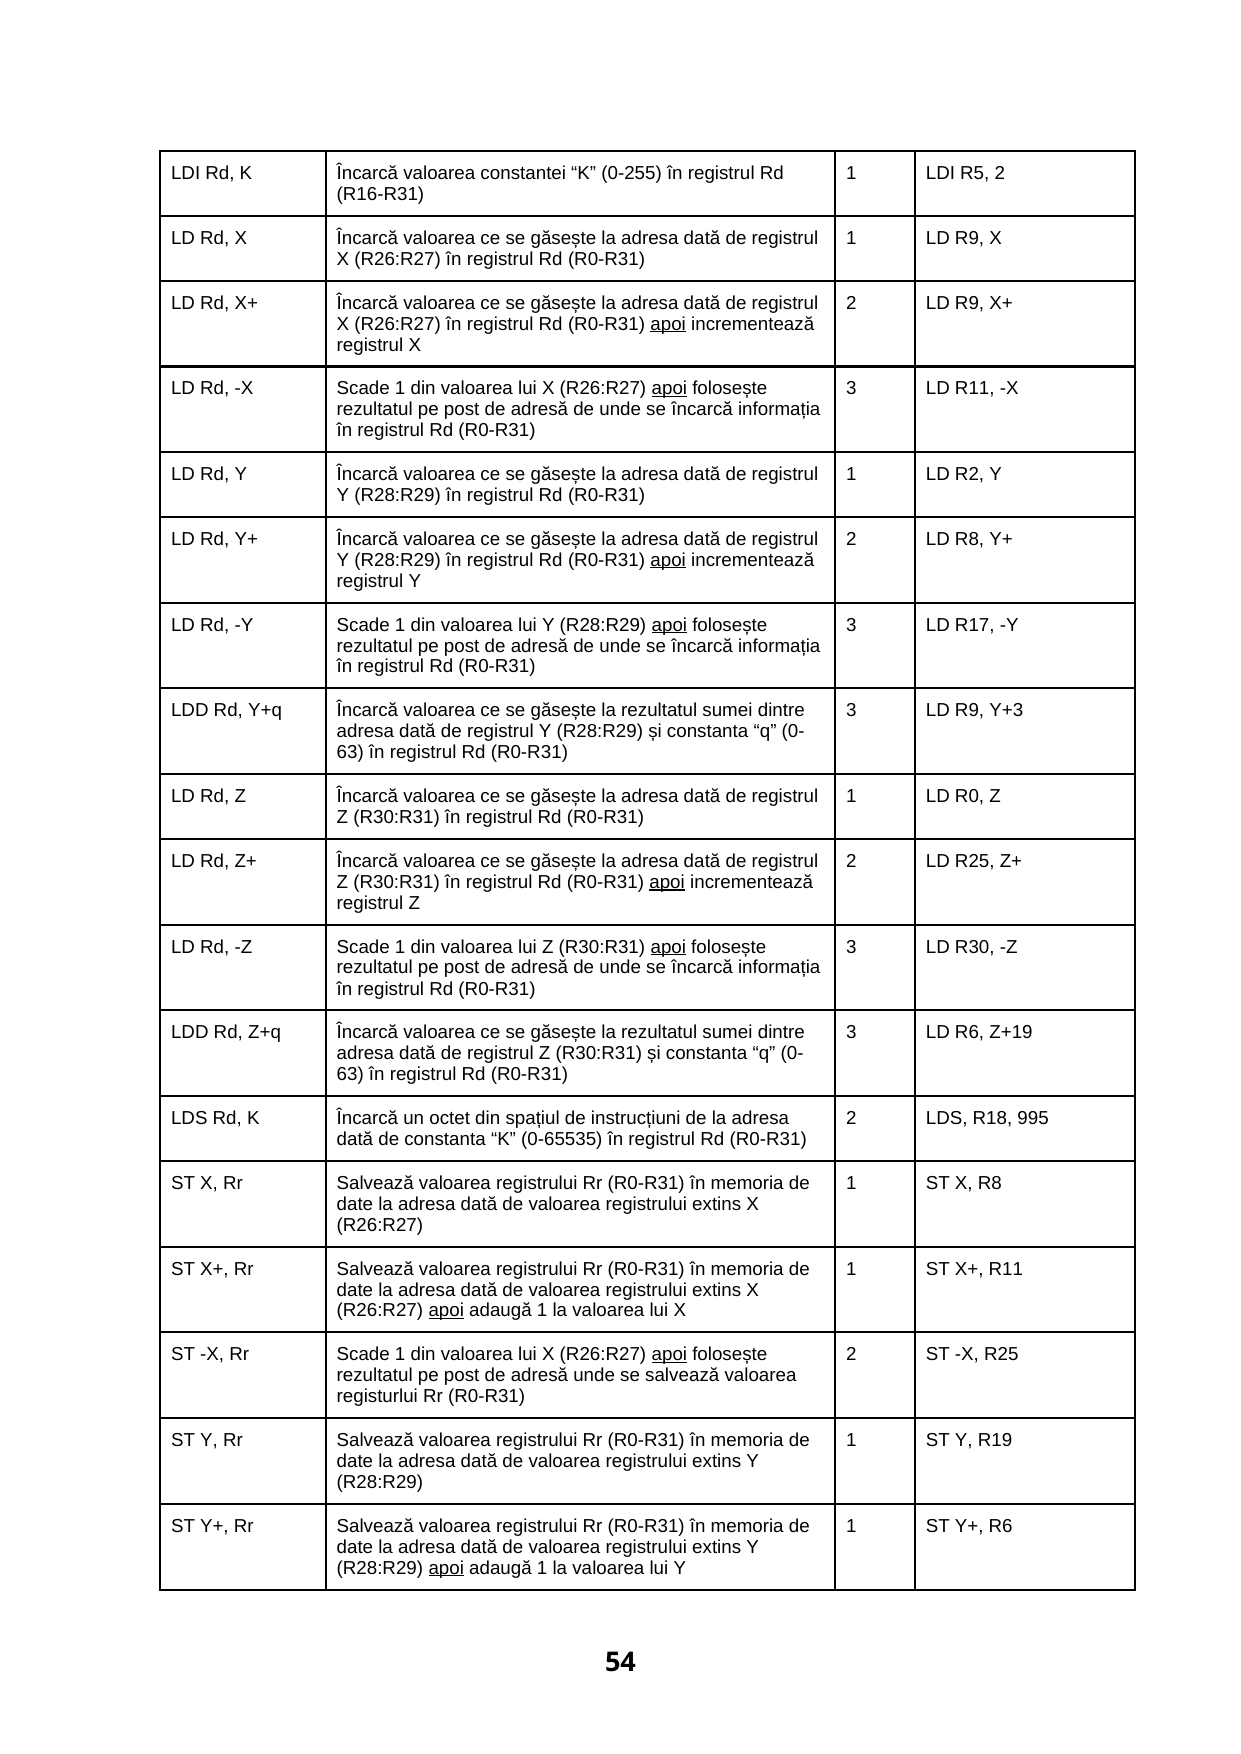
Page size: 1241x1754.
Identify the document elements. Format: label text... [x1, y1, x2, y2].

table_cell LD R9, X+ [916, 282, 1134, 365]
table_cell LD R17, -Y [916, 604, 1134, 687]
table_cell LD R11, -X [916, 368, 1134, 451]
table_cell ST X, R8 [916, 1162, 1134, 1246]
table_cell Salvează valoarea registrului Rr (R0-R31) în memoria de date la adresa dată de valoarea registrului extins Y (R28:R29) [327, 1419, 834, 1503]
table_cell LD R25, Z+ [916, 840, 1134, 923]
table_cell LD Rd, -Z [161, 926, 325, 1009]
table_cell 1 [836, 775, 914, 838]
table_cell Încarcă valoarea ce se găsește la adresa dată de registrul Z (R30:R31) în registrul Rd (R0-R31) [327, 775, 834, 838]
table_cell 1 [836, 1505, 914, 1588]
table_cell 1 [836, 1162, 914, 1246]
table_cell ST -X, Rr [161, 1333, 325, 1417]
table_cell ST Y+, Rr [161, 1505, 325, 1588]
table_cell 2 [836, 518, 914, 602]
table_cell 2 [836, 282, 914, 365]
table_cell ST Y+, R6 [916, 1505, 1134, 1588]
table_cell LD Rd, Y [161, 453, 325, 516]
table_cell LDI R5, 2 [916, 152, 1134, 215]
table_cell Încarcă un octet din spațiul de instrucțiuni de la adresa dată de constanta “K” (0-65535) în registrul Rd (R0-R31) [327, 1097, 834, 1160]
table_cell 1 [836, 217, 914, 279]
table_cell Scade 1 din valoarea lui Y (R28:R29) apoi folosește rezultatul pe post de adresă de unde se încarcă informația în registrul Rd (R0-R31) [327, 604, 834, 687]
table_cell 1 [836, 453, 914, 516]
table_cell 3 [836, 689, 914, 773]
table_cell Încarcă valoarea ce se găsește la rezultatul sumei dintre adresa dată de registrul Z (R30:R31) și constanta “q” (0-63) în registrul Rd (R0-R31) [327, 1011, 834, 1095]
table_cell Încarcă valoarea ce se găsește la adresa dată de registrul Y (R28:R29) în registrul Rd (R0-R31) apoi incrementează registrul Y [327, 518, 834, 602]
table_cell Scade 1 din valoarea lui Z (R30:R31) apoi folosește rezultatul pe post de adresă de unde se încarcă informația în registrul Rd (R0-R31) [327, 926, 834, 1009]
table_cell 1 [836, 1248, 914, 1331]
table_cell ST X+, R11 [916, 1248, 1134, 1331]
table_cell LD Rd, Z [161, 775, 325, 838]
table_cell LDD Rd, Z+q [161, 1011, 325, 1095]
table_cell ST X+, Rr [161, 1248, 325, 1331]
table_cell ST Y, R19 [916, 1419, 1134, 1503]
table_cell LD R6, Z+19 [916, 1011, 1134, 1095]
table_cell 3 [836, 368, 914, 451]
table_cell LDS, R18, 995 [916, 1097, 1134, 1160]
table_cell 1 [836, 152, 914, 215]
table_cell LD Rd, X+ [161, 282, 325, 365]
table_cell 3 [836, 926, 914, 1009]
table_cell 1 [836, 1419, 914, 1503]
table_cell 2 [836, 1333, 914, 1417]
table_cell LD R0, Z [916, 775, 1134, 838]
table_cell Salvează valoarea registrului Rr (R0-R31) în memoria de date la adresa dată de valoarea registrului extins X (R26:R27) apoi adaugă 1 la valoarea lui X [327, 1248, 834, 1331]
table_cell Salvează valoarea registrului Rr (R0-R31) în memoria de date la adresa dată de valoarea registrului extins X (R26:R27) [327, 1162, 834, 1246]
table_cell LD R9, X [916, 217, 1134, 279]
table_cell Încarcă valoarea constantei “K” (0-255) în registrul Rd (R16-R31) [327, 152, 834, 215]
table_cell LD Rd, -X [161, 368, 325, 451]
table_cell 3 [836, 604, 914, 687]
table_cell 2 [836, 1097, 914, 1160]
table_cell LDD Rd, Y+q [161, 689, 325, 773]
table_cell Încarcă valoarea ce se găsește la adresa dată de registrul X (R26:R27) în registrul Rd (R0-R31) [327, 217, 834, 279]
table_cell LD Rd, Z+ [161, 840, 325, 923]
table_cell ST X, Rr [161, 1162, 325, 1246]
table_cell LD Rd, -Y [161, 604, 325, 687]
table_cell Scade 1 din valoarea lui X (R26:R27) apoi folosește rezultatul pe post de adresă unde se salvează valoarea registurlui Rr (R0-R31) [327, 1333, 834, 1417]
table_cell LD R8, Y+ [916, 518, 1134, 602]
table_cell LD R2, Y [916, 453, 1134, 516]
table_cell Salvează valoarea registrului Rr (R0-R31) în memoria de date la adresa dată de valoarea registrului extins Y (R28:R29) apoi adaugă 1 la valoarea lui Y [327, 1505, 834, 1588]
table_cell LDS Rd, K [161, 1097, 325, 1160]
table_cell LD Rd, Y+ [161, 518, 325, 602]
table_cell ST Y, Rr [161, 1419, 325, 1503]
table_cell Încarcă valoarea ce se găsește la adresa dată de registrul X (R26:R27) în registrul Rd (R0-R31) apoi incrementează registrul X [327, 282, 834, 365]
table_cell Încarcă valoarea ce se găsește la adresa dată de registrul Z (R30:R31) în registrul Rd (R0-R31) apoi incrementează registrul Z [327, 840, 834, 923]
table_cell 3 [836, 1011, 914, 1095]
table_cell LDI Rd, K [161, 152, 325, 215]
table_cell Scade 1 din valoarea lui X (R26:R27) apoi folosește rezultatul pe post de adresă de unde se încarcă informația în registrul Rd (R0-R31) [327, 368, 834, 451]
table_cell LD R30, -Z [916, 926, 1134, 1009]
table_cell LD R9, Y+3 [916, 689, 1134, 773]
table_cell Încarcă valoarea ce se găsește la rezultatul sumei dintre adresa dată de registrul Y (R28:R29) și constanta “q” (0-63) în registrul Rd (R0-R31) [327, 689, 834, 773]
table_cell 2 [836, 840, 914, 923]
table_cell LD Rd, X [161, 217, 325, 279]
table_cell Încarcă valoarea ce se găsește la adresa dată de registrul Y (R28:R29) în registrul Rd (R0-R31) [327, 453, 834, 516]
table_cell ST -X, R25 [916, 1333, 1134, 1417]
